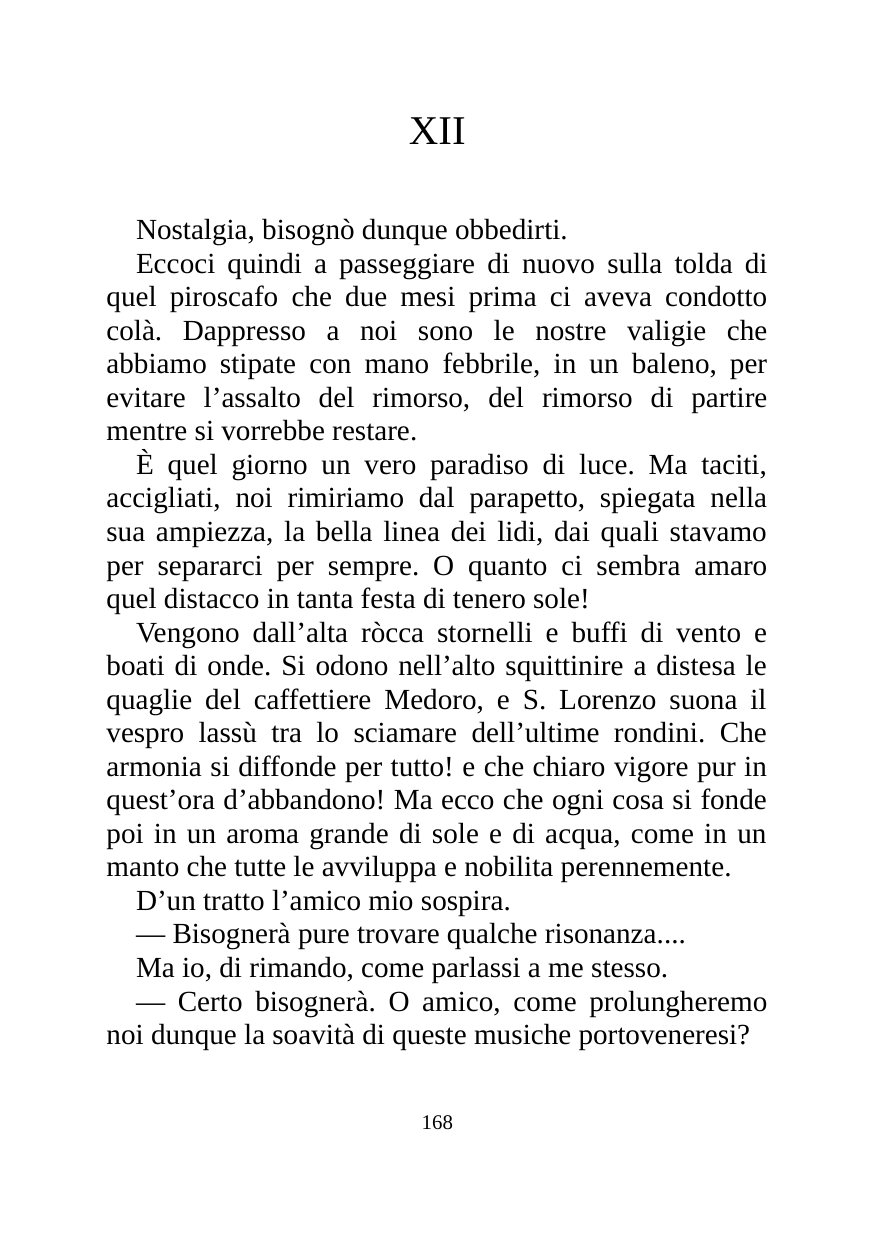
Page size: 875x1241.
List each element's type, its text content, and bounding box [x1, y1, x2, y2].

text Ma io, di rimando, come parlassi a me stesso. [106, 950, 768, 984]
text — Certo bisognerà. O amico, come prolungheremo noi dunque la soavità di queste musiche portoveneresi? [106, 984, 768, 1051]
text Eccoci quindi a passeggiare di nuovo sulla tolda di quel piroscafo che due mesi prima ci aveva condotto colà. Dappresso a noi sono le nostre valigie che abbiamo stipate con mano febbrile, in un baleno, per evitare l’assalto del rimorso, del rimorso di partire mentre si vorrebbe restare. [106, 246, 768, 447]
text Vengono dall’alta ròcca stornelli e buffi di vento e boati di onde. Si odono nell’alto squittinire a distesa le quaglie del caffettiere Medoro, e S. Lorenzo suona il vespro lassù tra lo sciamare dell’ultime rondini. Che armonia si diffonde per tutto! e che chiaro vigore pur in quest’ora d’abbandono! Ma ecco che ogni cosa si fonde poi in un aroma grande di sole e di acqua, come in un manto che tutte le avviluppa e nobilita perennemente. [106, 615, 768, 883]
subtitle XII [106, 106, 768, 153]
text — Bisognerà pure trovare qualche risonanza.... [106, 917, 768, 950]
text È quel giorno un vero paradiso di luce. Ma taciti, accigliati, noi rimiriamo dal parapetto, spiegata nella sua ampiezza, la bella linea dei lidi, dai quali stavamo per separarci per sempre. O quanto ci sembra amaro quel distacco in tanta festa di tenero sole! [106, 447, 768, 615]
text D’un tratto l’amico mio sospira. [106, 883, 768, 917]
text Nostalgia, bisognò dunque obbedirti. [106, 212, 768, 246]
